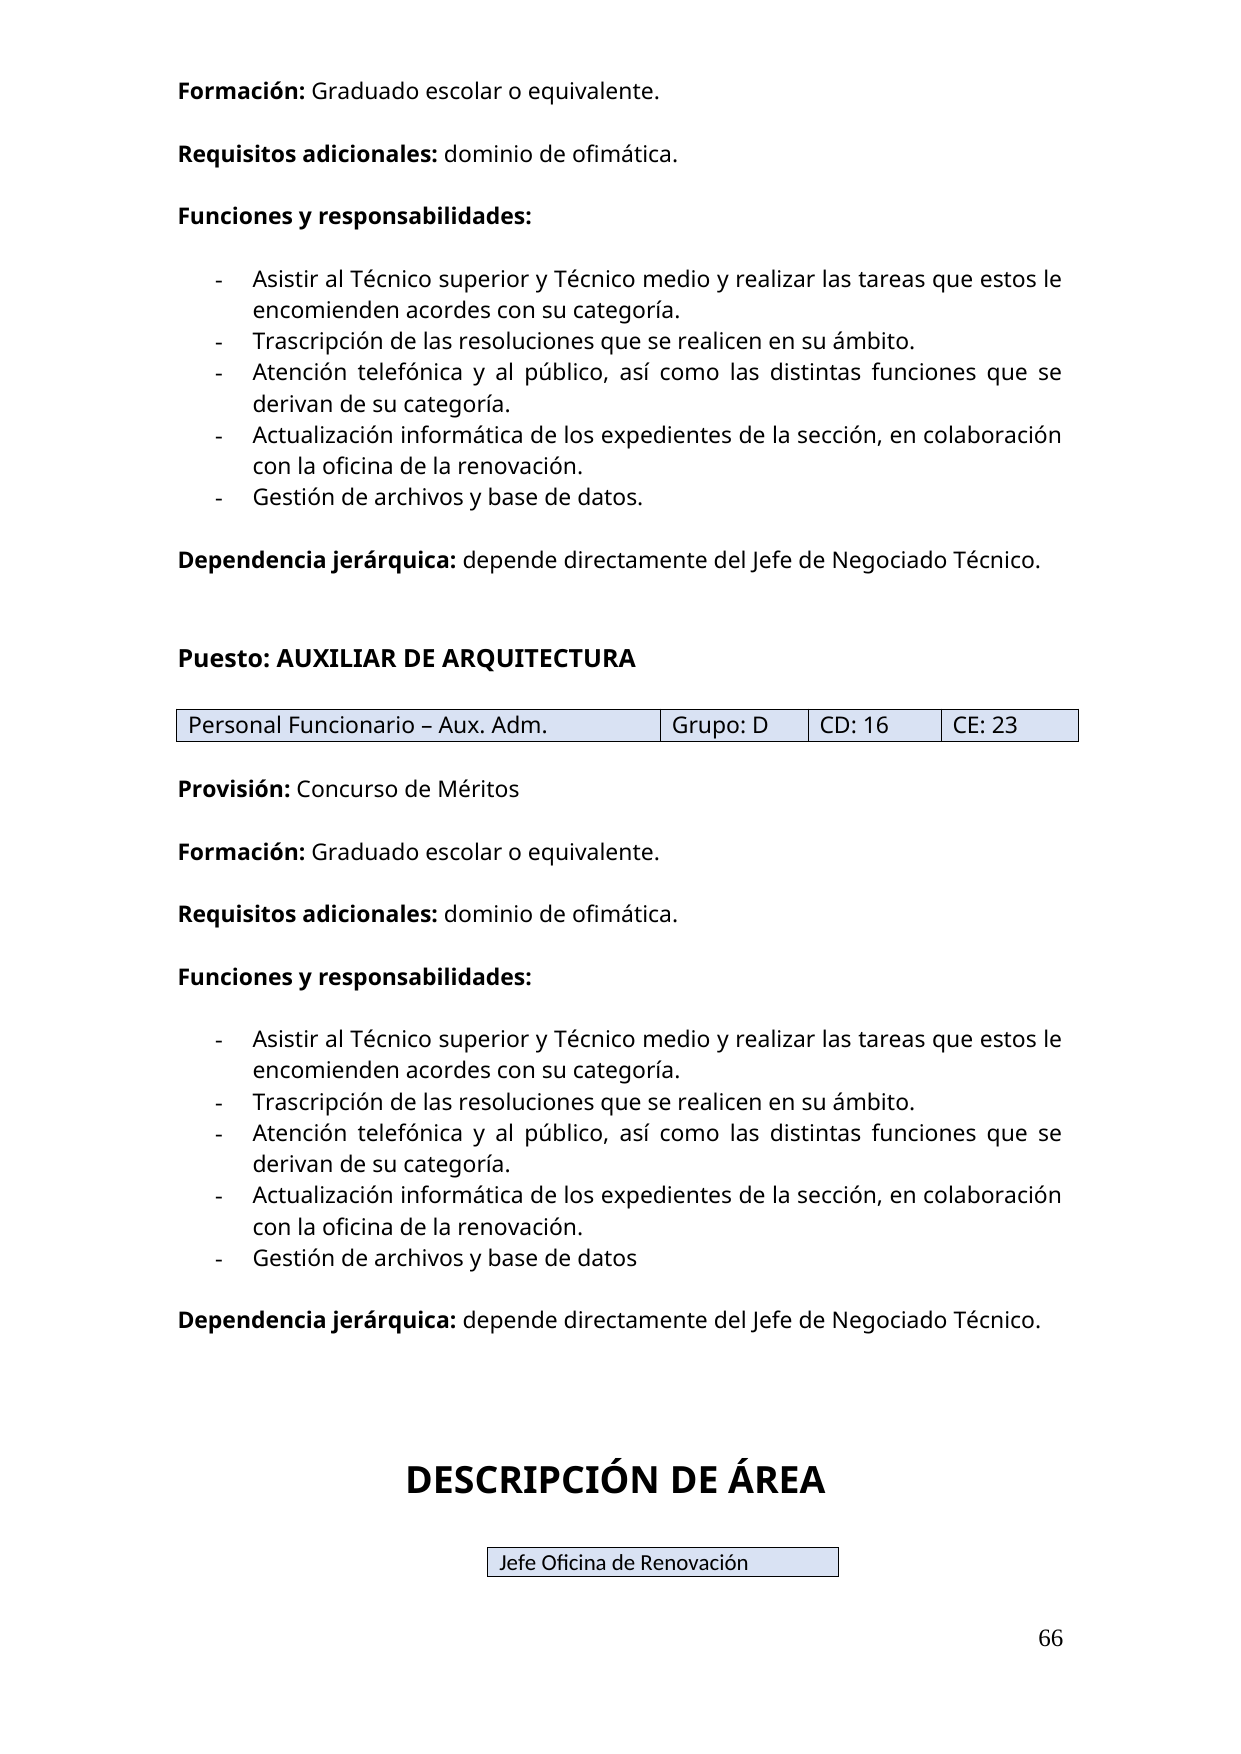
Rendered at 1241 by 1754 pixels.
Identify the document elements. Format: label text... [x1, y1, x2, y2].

text Funciones y responsabilidades: [177, 961, 1063, 992]
text Funciones y responsabilidades: [177, 200, 1063, 231]
text Requisitos adicionales: dominio de ofimática. [177, 898, 1063, 929]
text Dependencia jerárquica: depende directamente del Jefe de Negociado Técnico. [177, 544, 1063, 575]
list Atención telefónica y al público, así como las distintas funciones que se derivan de su categoría. [215, 1117, 1063, 1179]
text Formación: Graduado escolar o equivalente. [177, 836, 1063, 867]
table_header Personal Funcionario – Aux. Adm. [177, 710, 660, 741]
table_header Grupo: D [661, 710, 808, 741]
list Trascripción de las resoluciones que se realicen en su ámbito. [215, 325, 1063, 356]
list Gestión de archivos y base de datos [215, 1242, 1063, 1273]
table_header Jefe Oficina de Renovación [488, 1548, 838, 1576]
list Actualización informática de los expedientes de la sección, en colaboración con la oficina de la renovación. [215, 1179, 1063, 1242]
list Atención telefónica y al público, así como las distintas funciones que se derivan de su categoría. [215, 356, 1063, 419]
text Dependencia jerárquica: depende directamente del Jefe de Negociado Técnico. [177, 1304, 1063, 1336]
table_header CE: 23 [942, 710, 1078, 741]
list Gestión de archivos y base de datos. [215, 481, 1063, 512]
text Provisión: Concurso de Méritos [177, 773, 1063, 804]
subtitle DESCRIPCIÓN DE ÁREA [177, 1453, 1063, 1504]
list Trascripción de las resoluciones que se realicen en su ámbito. [215, 1086, 1063, 1117]
text Formación: Graduado escolar o equivalente. [177, 75, 1063, 106]
list Actualización informática de los expedientes de la sección, en colaboración con la oficina de la renovación. [215, 419, 1063, 481]
text Requisitos adicionales: dominio de ofimática. [177, 137, 1063, 169]
list Asistir al Técnico superior y Técnico medio y realizar las tareas que estos le encomienden acordes con su categoría. [215, 262, 1063, 325]
table_header CD: 16 [809, 710, 941, 741]
subtitle Puesto: AUXILIAR DE ARQUITECTURA [177, 640, 1063, 674]
list Asistir al Técnico superior y Técnico medio y realizar las tareas que estos le encomienden acordes con su categoría. [215, 1023, 1063, 1086]
